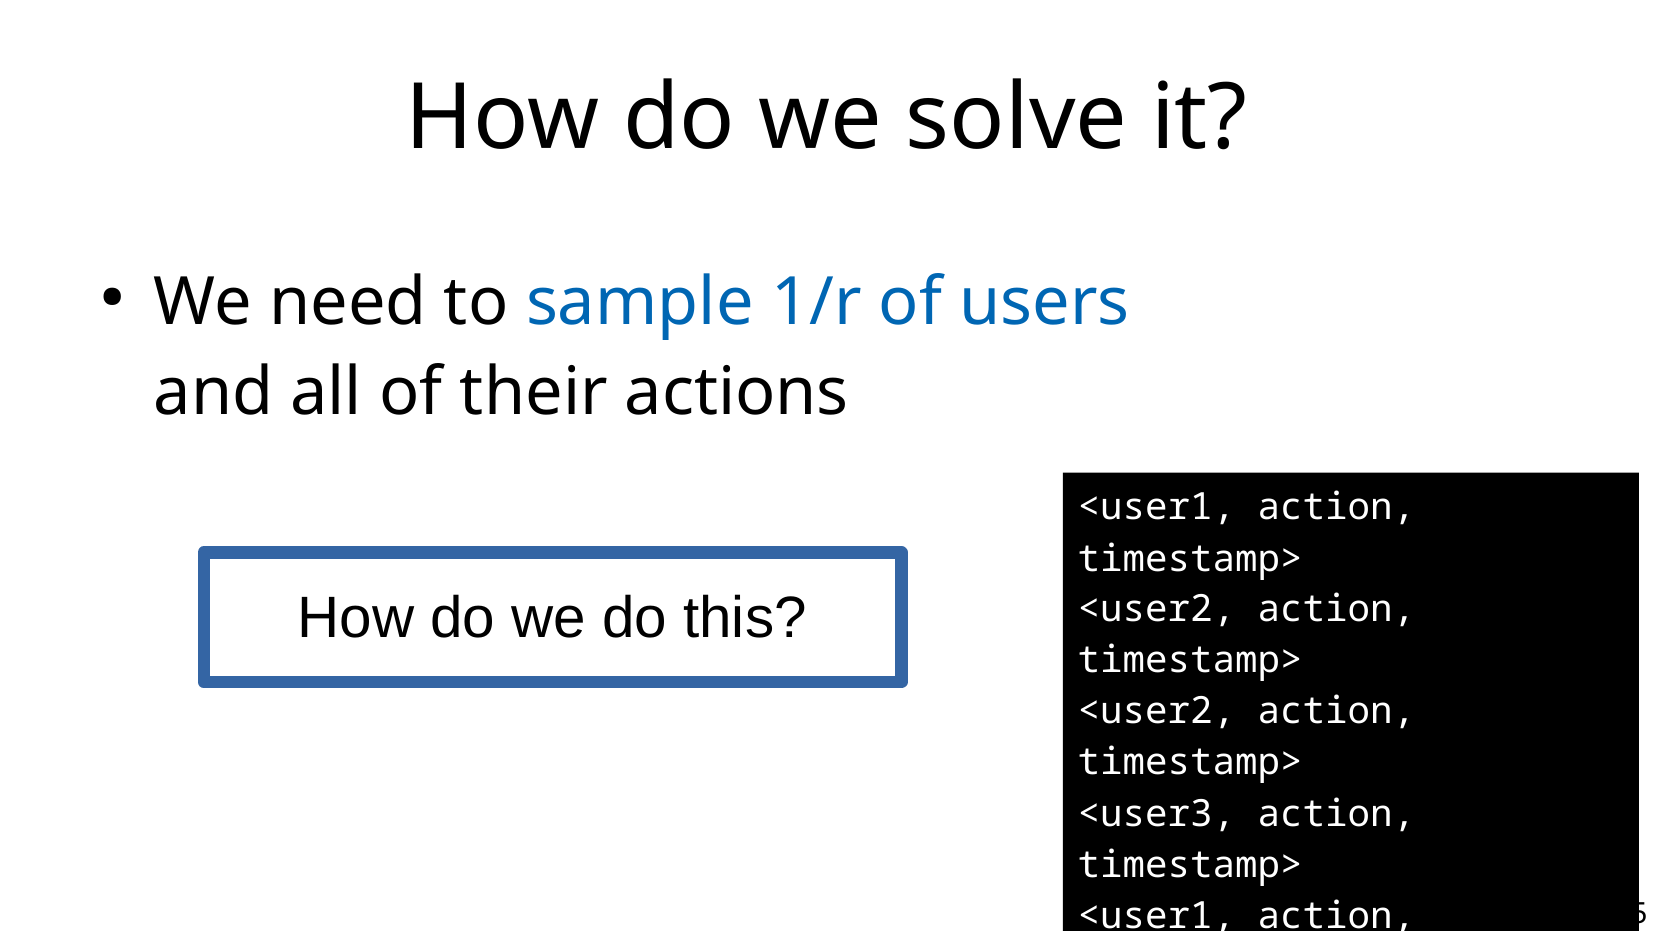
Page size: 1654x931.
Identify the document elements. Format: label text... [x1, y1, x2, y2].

text_box How do we do this? [203, 552, 902, 682]
text_box <user1, action, timestamp> <user2, action, timestamp> <user2, action, timestamp> <user3, action, timestamp> <user1, action, timestamp> <user3, action, timestamp> <user2, action, timestamp> <user1, action, timestamp> <user2, action, timestamp> ... [1062, 472, 1639, 931]
list We need to sample 1/r of users and all of their actions [82, 253, 1571, 793]
title How do we solve it? [82, 1, 1571, 226]
